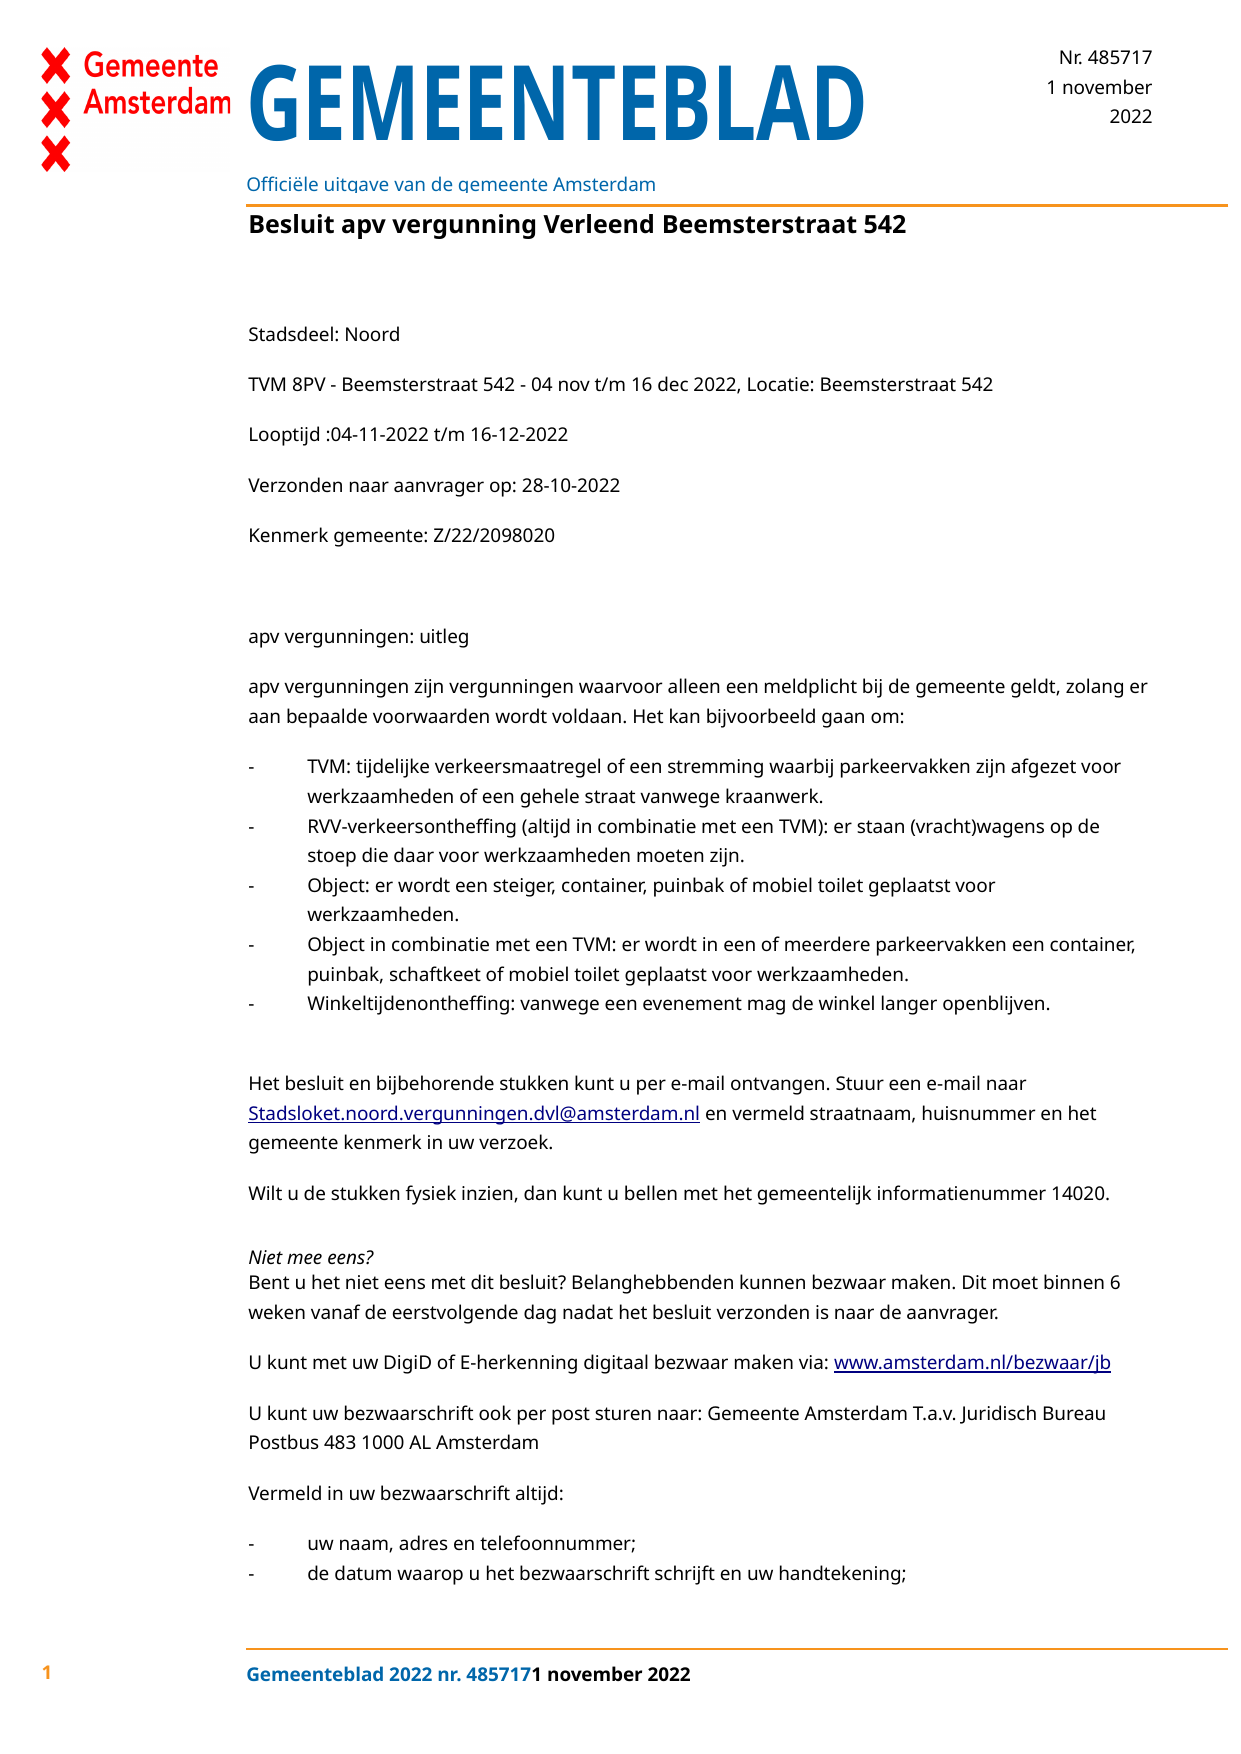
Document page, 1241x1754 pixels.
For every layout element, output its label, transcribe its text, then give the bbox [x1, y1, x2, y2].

text Vermeld in uw bezwaarschrift altijd: [248, 1480, 1152, 1506]
text apv vergunningen: uitleg [248, 623, 1152, 649]
text Bent u het niet eens met dit besluit? Belanghebbenden kunnen bezwaar maken. Dit moet binnen 6 weken vanaf de eerstvolgende dag nadat het besluit verzonden is naar de aanvrager. [248, 1269, 1152, 1325]
list uw naam, adres en telefoonnummer; [248, 1530, 1152, 1556]
list RVV-verkeersontheffing (altijd in combinatie met een TVM): er staan (vracht)wagens op de stoep die daar voor werkzaamheden moeten zijn. [248, 813, 1152, 868]
text Verzonden naar aanvrager op: 28-10-2022 [248, 472, 1152, 498]
text Stadsdeel: Noord [248, 321, 1152, 346]
text Kenmerk gemeente: Z/22/2098020 [248, 522, 1152, 548]
picture [41, 47, 231, 172]
text Het besluit en bijbehorende stukken kunt u per e-mail ontvangen. Stuur een e-mail naar Stadsloket.noord.vergunningen.dvl@amsterdam.nl en vermeld straatnaam, huisnummer en het gemeente kenmerk in uw verzoek. [248, 1070, 1152, 1155]
text Besluit apv vergunning Verleend Beemsterstraat 542 [248, 207, 1152, 241]
list Object in combinatie met een TVM: er wordt in een of meerdere parkeervakken een container, puinbak, schaftkeet of mobiel toilet geplaatst voor werkzaamheden. [248, 931, 1152, 986]
text Looptijd :04-11-2022 t/m 16-12-2022 [248, 422, 1152, 447]
text U kunt met uw DigiD of E-herkenning digitaal bezwaar maken via: www.amsterdam.nl/bezwaar/jb [248, 1349, 1152, 1375]
text apv vergunningen zijn vergunningen waarvoor alleen een meldplicht bij de gemeente geldt, zolang er aan bepaalde voorwaarden wordt voldaan. Het kan bijvoorbeeld gaan om: [248, 674, 1152, 729]
text Wilt u de stukken fysiek inzien, dan kunt u bellen met het gemeentelijk informatienummer 14020. [248, 1180, 1152, 1206]
list de datum waarop u het bezwaarschrift schrijft en uw handtekening; [248, 1560, 1152, 1586]
text U kunt uw bezwaarschrift ook per post sturen naar: Gemeente Amsterdam T.a.v. Juridisch Bureau Postbus 483 1000 AL Amsterdam [248, 1400, 1152, 1455]
list Winkeltijdenontheffing: vanwege een evenement mag de winkel langer openblijven. [248, 990, 1152, 1016]
list Object: er wordt een steiger, container, puinbak of mobiel toilet geplaatst voor werkzaamheden. [248, 872, 1152, 927]
list TVM: tijdelijke verkeersmaatregel of een stremming waarbij parkeervakken zijn afgezet voor werkzaamheden of een gehele straat vanwege kraanwerk. [248, 754, 1152, 809]
text Niet mee eens? [248, 1244, 1152, 1269]
text TVM 8PV - Beemsterstraat 542 - 04 nov t/m 16 dec 2022, Locatie: Beemsterstraat 542 [248, 371, 1152, 397]
